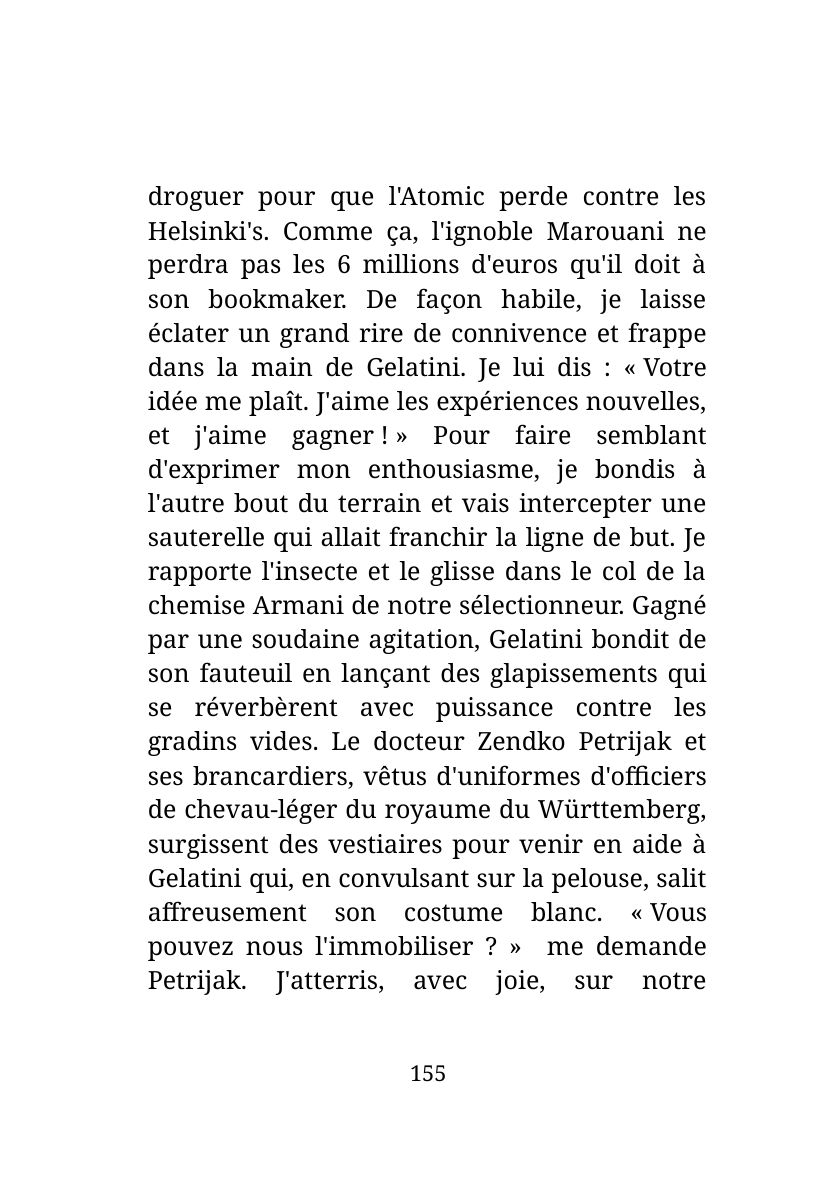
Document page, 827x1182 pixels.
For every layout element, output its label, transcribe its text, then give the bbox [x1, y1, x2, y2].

text droguer pour que l'Atomic perde contre les Helsinki's. Comme ça, l'ignoble Marouani ne perdra pas les 6 millions d'euros qu'il doit à son bookmaker. De façon habile, je laisse éclater un grand rire de connivence et frappe dans la main de Gelatini. Je lui dis : « Votre idée me plaît. J'aime les expériences nouvelles, et j'aime gagner ! » Pour faire semblant d'exprimer mon enthousiasme, je bondis à l'autre bout du terrain et vais intercepter une sauterelle qui allait franchir la ligne de but. Je rapporte l'insecte et le glisse dans le col de la chemise Armani de notre sélectionneur. Gagné par une soudaine agitation, Gelatini bondit de son fauteuil en lançant des glapissements qui se réverbèrent avec puissance contre les gradins vides. Le docteur Zendko Petrijak et ses brancardiers, vêtus d'uniformes d'officiers de chevau-léger du royaume du Württemberg, surgissent des vestiaires pour venir en aide à Gelatini qui, en convulsant sur la pelouse, salit affreusement son costume blanc. « Vous pouvez nous l'immobiliser ? » me demande Petrijak. J'atterris, avec joie, sur notre [148, 179, 707, 997]
